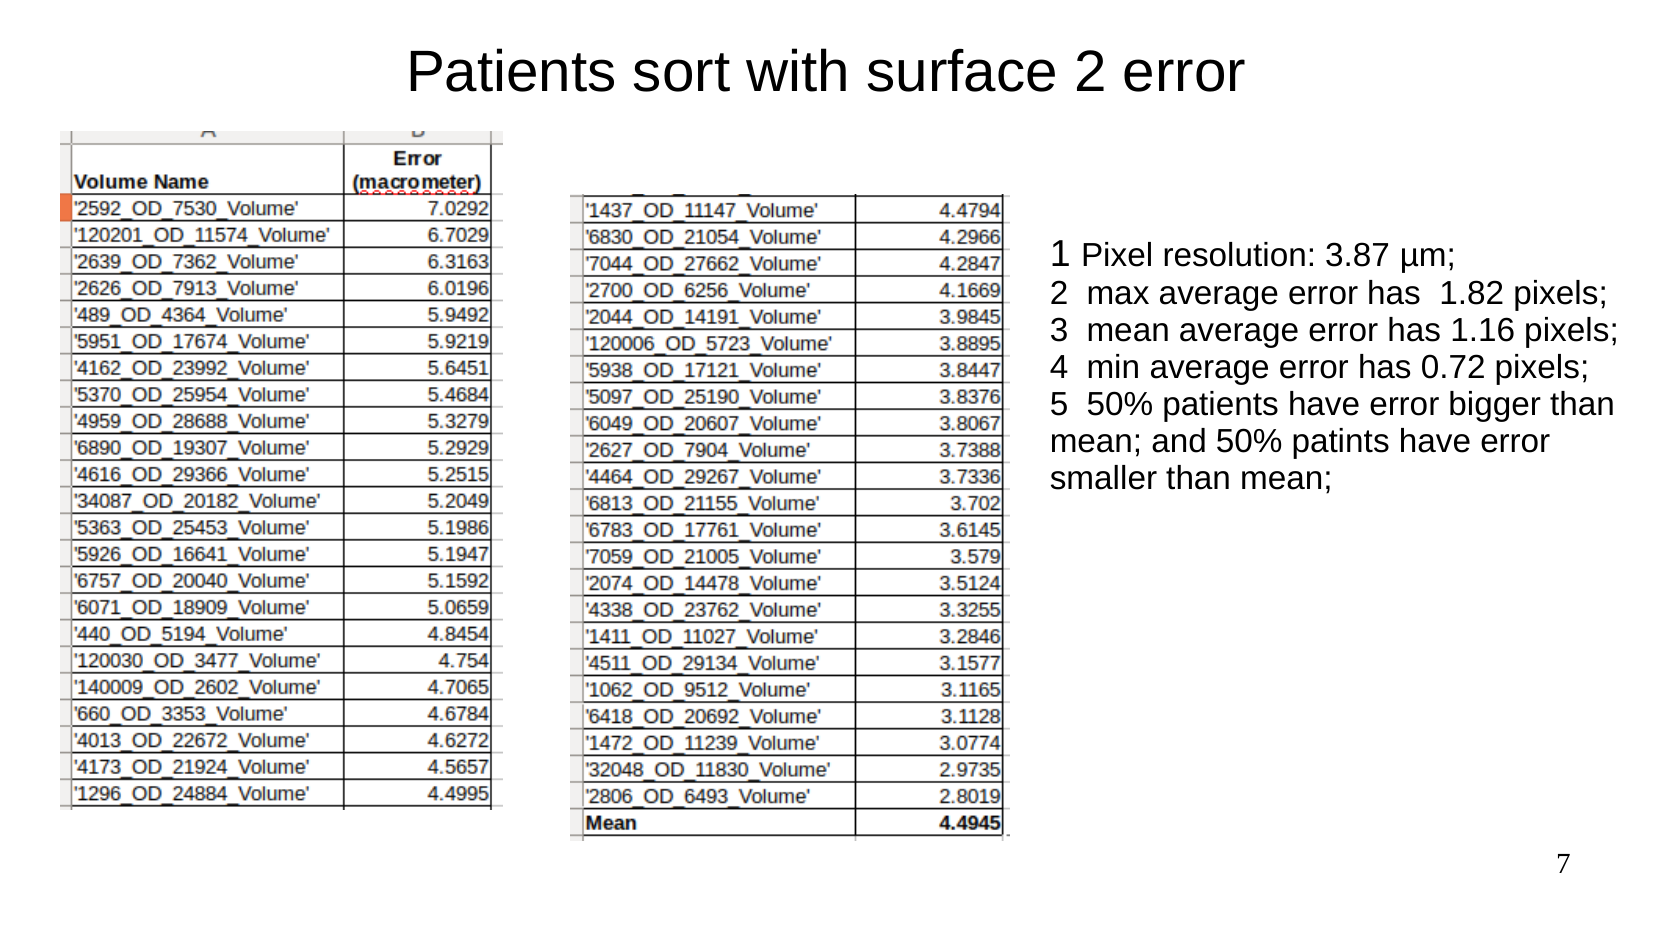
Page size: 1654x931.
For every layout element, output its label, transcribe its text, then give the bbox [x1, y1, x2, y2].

picture [60, 131, 503, 811]
picture [570, 194, 1010, 841]
title Patients sort with surface 2 error [82, 37, 1571, 106]
text_box 1 Pixel resolution: 3.87 µm; 2 max average error has 1.82 pixels; 3 mean average error has 1.16 pixels; 4 min average error has 0.72 pixels; 5 50% patients have error bigger than mean; and 50% patints have error smaller than mean; [1035, 225, 1654, 616]
